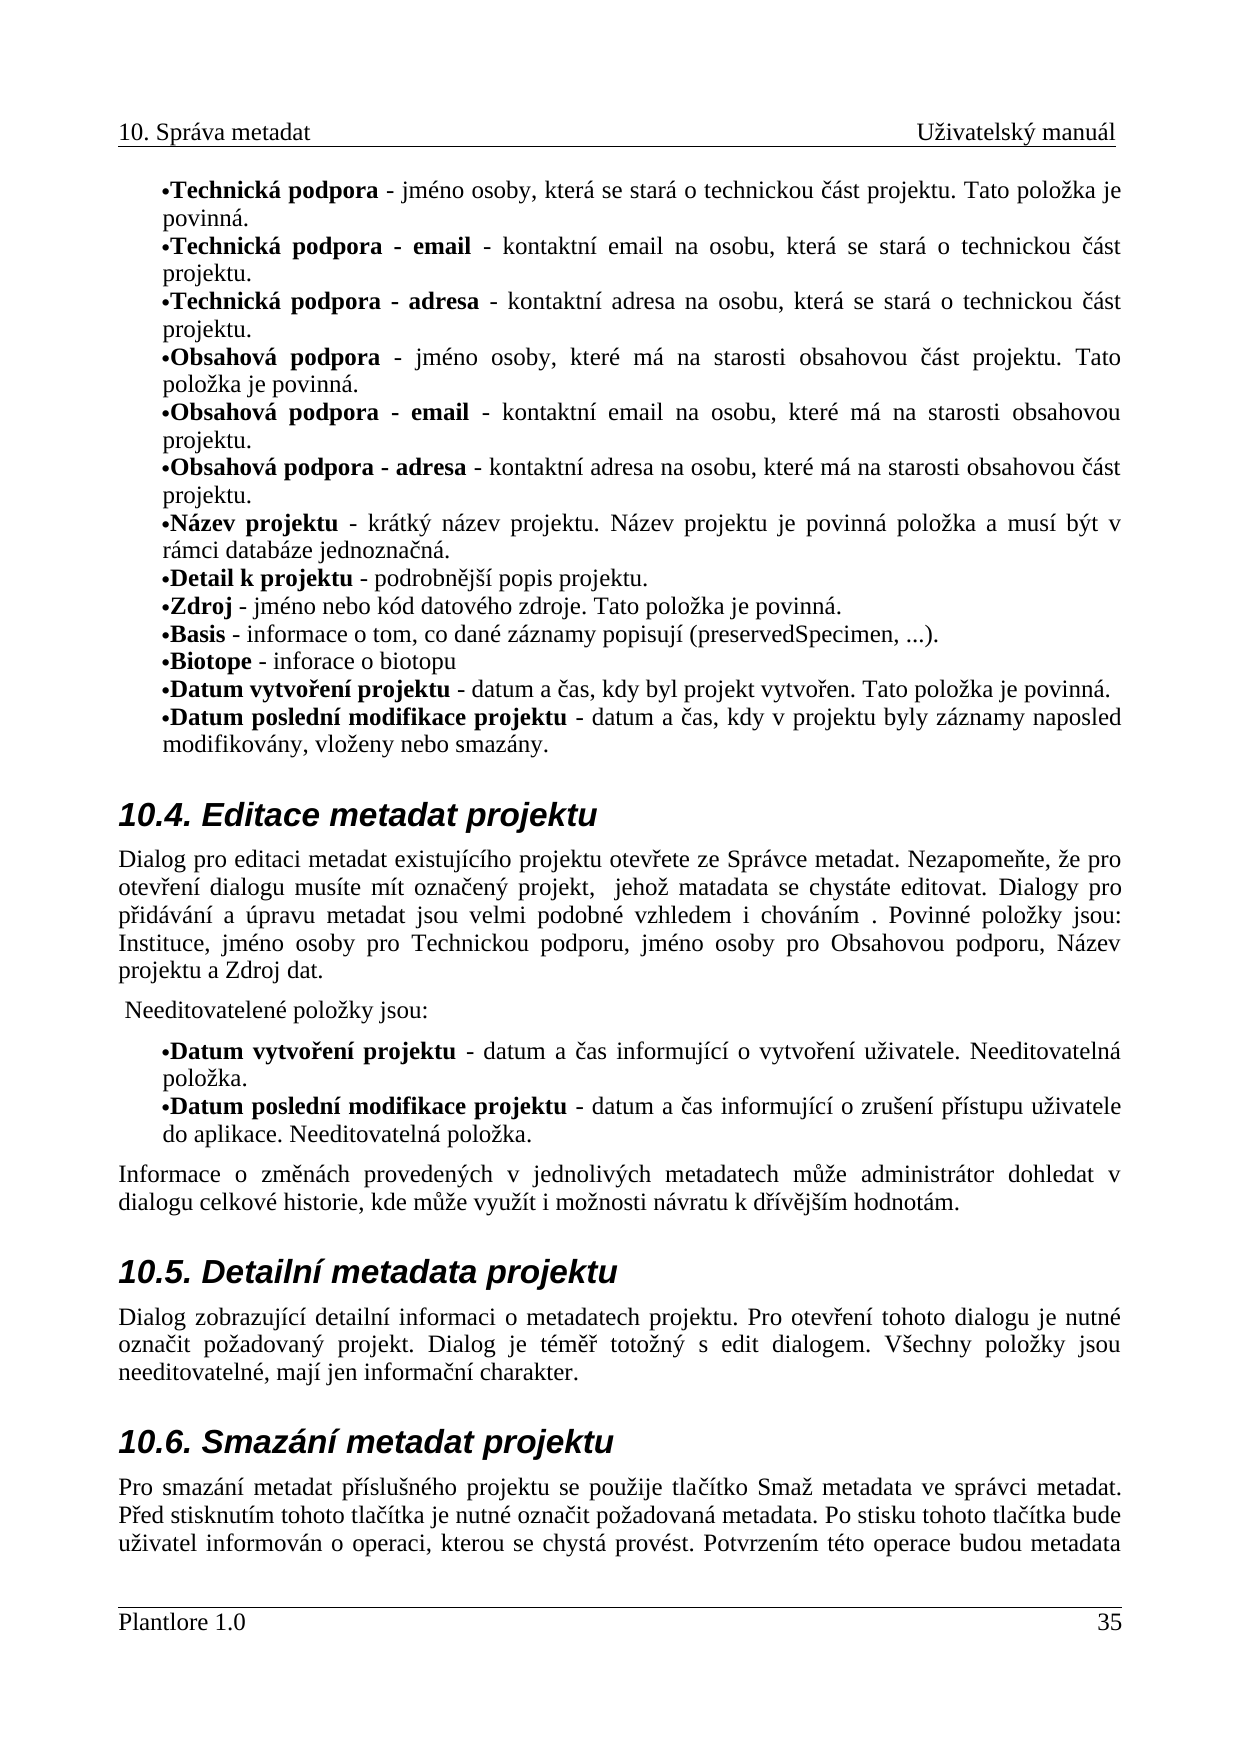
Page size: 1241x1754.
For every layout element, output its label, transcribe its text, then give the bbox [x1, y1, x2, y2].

text Dialog zobrazující detailní informaci o metadatech projektu. Pro otevření tohoto dialogu je nutné označit požadovaný projekt. Dialog je téměř totožný s edit dialogem. Všechny položky jsou needitovatelné, mají jen informační charakter. [118, 1303, 1122, 1386]
list Obsahová podpora - email - kontaktní email na osobu, které má na starosti obsahovou projektu. [162, 398, 1122, 453]
text Informace o změnách provedených v jednolivých metadatech může administrátor dohledat v dialogu celkové historie, kde může využít i možnosti návratu k dřívějším hodnotám. [118, 1160, 1122, 1216]
list Technická podpora - jméno osoby, která se stará o technickou část projektu. Tato položka je povinná. [162, 176, 1122, 232]
list Zdroj - jméno nebo kód datového zdroje. Tato položka je povinná. [162, 592, 1122, 620]
list Obsahová podpora - adresa - kontaktní adresa na osobu, které má na starosti obsahovou část projektu. [162, 453, 1122, 509]
text Dialog pro editaci metadat existujícího projektu otevřete ze Správce metadat. Nezapomeňte, že pro otevření dialogu musíte mít označený projekt, jehož matadata se chystáte editovat. Dialogy pro přidávání a úpravu metadat jsou velmi podobné vzhledem i chováním . Povinné položky jsou: Instituce, jméno osoby pro Technickou podporu, jméno osoby pro Obsahovou podporu, Název projektu a Zdroj dat. [118, 846, 1122, 984]
list Obsahová podpora - jméno osoby, které má na starosti obsahovou část projektu. Tato položka je povinná. [162, 343, 1122, 398]
list Basis - informace o tom, co dané záznamy popisují (preservedSpecimen, ...). [162, 620, 1122, 647]
subtitle 10.6. Smazání metadat projektu [118, 1423, 1122, 1461]
list Technická podpora - adresa - kontaktní adresa na osobu, která se stará o technickou část projektu. [162, 287, 1122, 343]
list Název projektu - krátký název projektu. Název projektu je povinná položka a musí být v rámci databáze jednoznačná. [162, 509, 1122, 564]
list Biotope - inforace o biotopu [162, 647, 1122, 675]
subtitle 10.5. Detailní metadata projektu [118, 1253, 1122, 1290]
list Datum vytvoření projektu - datum a čas, kdy byl projekt vytvořen. Tato položka je povinná. [162, 675, 1122, 703]
text Pro smazání metadat příslušného projektu se použije tlačítko Smaž metadata ve správci metadat. Před stisknutím tohoto tlačítka je nutné označit požadovaná metadata. Po stisku tohoto tlačítka bude uživatel informován o operaci, kterou se chystá provést. Potvrzením této operace budou metadata [118, 1473, 1122, 1556]
text Needitovatelené položky jsou: [118, 997, 1122, 1024]
list Detail k projektu - podrobnější popis projektu. [162, 564, 1122, 592]
list Datum poslední modifikace projektu - datum a čas, kdy v projektu byly záznamy naposled modifikovány, vloženy nebo smazány. [162, 703, 1122, 758]
subtitle 10.4. Editace metadat projektu [118, 796, 1122, 833]
list Datum poslední modifikace projektu - datum a čas informující o zrušení přístupu uživatele do aplikace. Needitovatelná položka. [162, 1092, 1122, 1148]
list Technická podpora - email - kontaktní email na osobu, která se stará o technickou část projektu. [162, 232, 1122, 287]
list Datum vytvoření projektu - datum a čas informující o vytvoření uživatele. Needitovatelná položka. [162, 1037, 1122, 1092]
